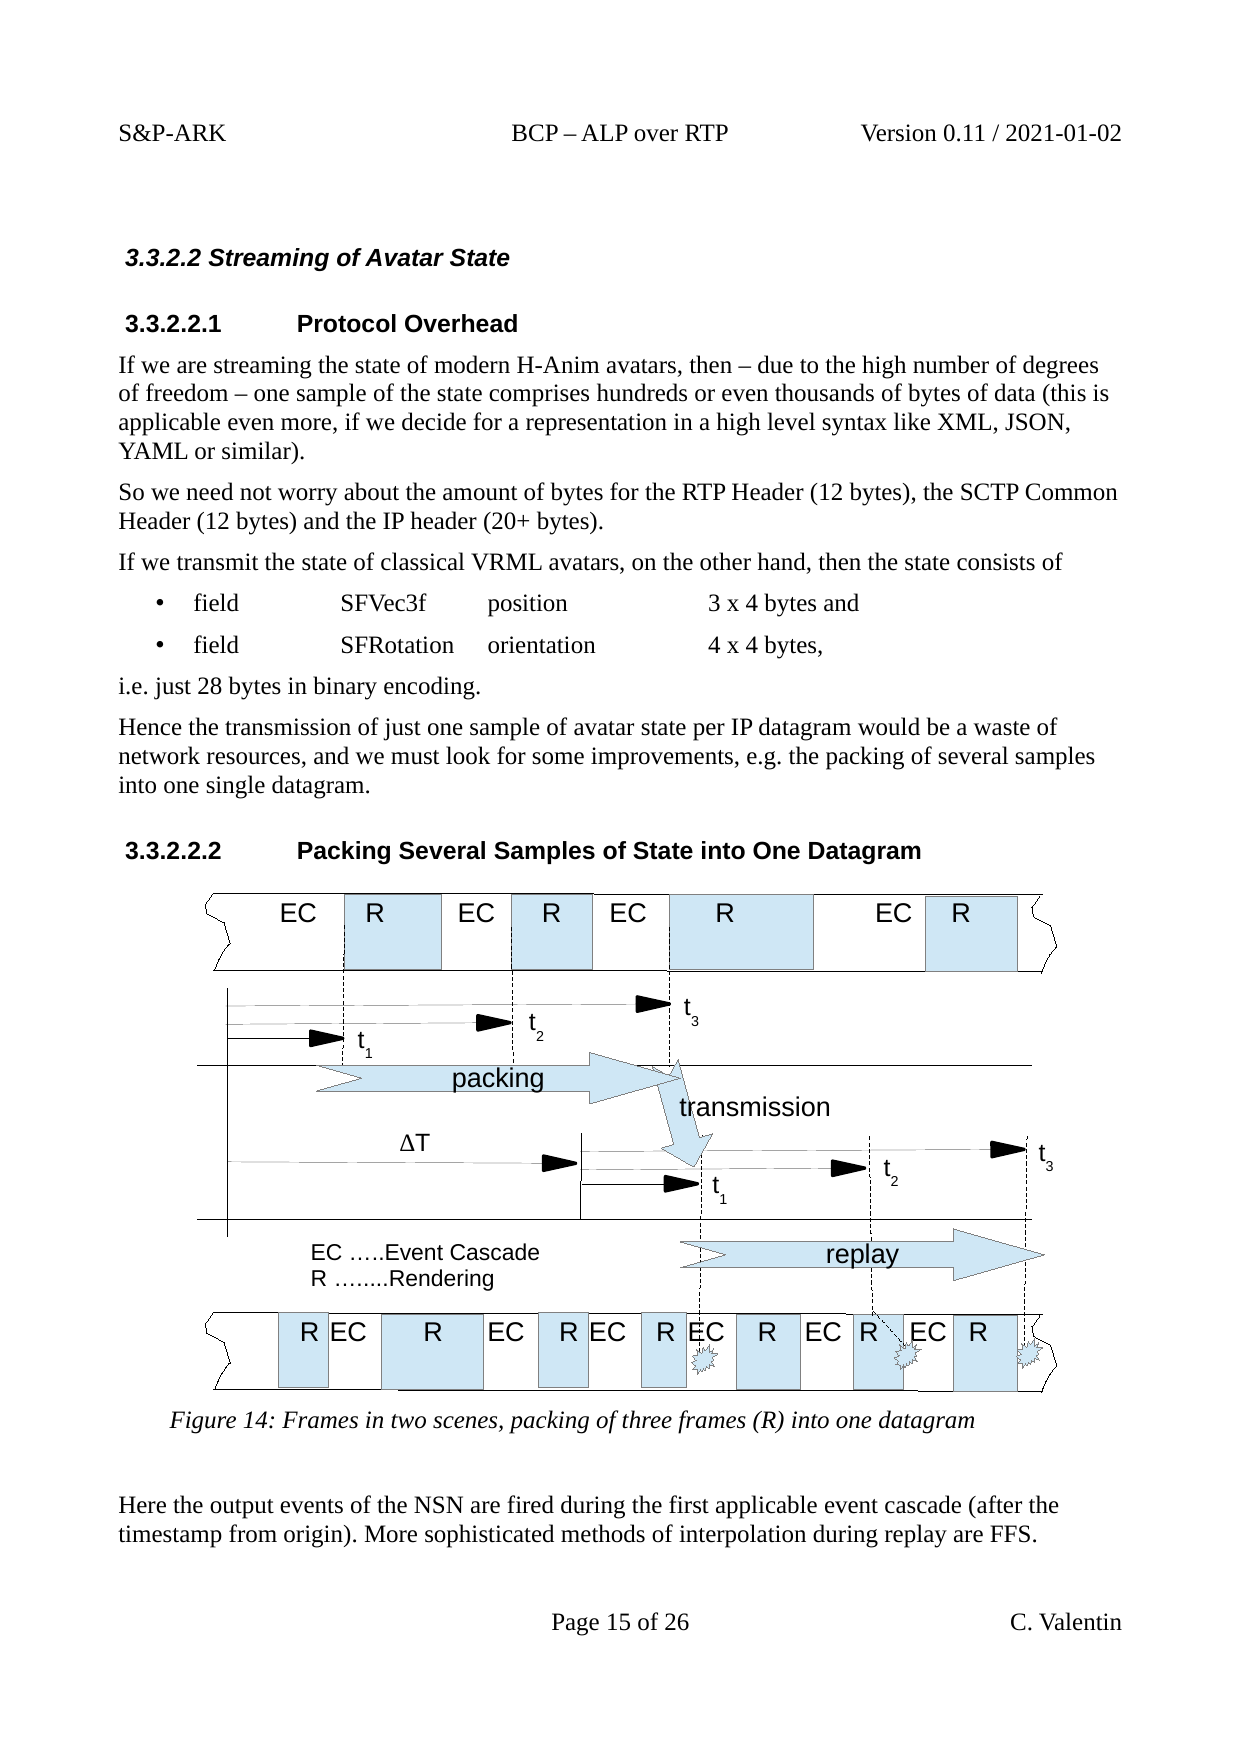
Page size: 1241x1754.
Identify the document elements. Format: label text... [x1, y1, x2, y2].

text If we are streaming the state of modern H-Anim avatars, then – due to the high number of degrees of freedom – one sample of the state comprises hundreds or even thousands of bytes of data (this is applicable even more, if we decide for a representation in a high level syntax like XML, JSON, YAML or similar). [118, 350, 1122, 465]
text Figure 14: Frames in two scenes, packing of three frames (R) into one datagram [169, 890, 1060, 1434]
list field SFRotation orientation 4 x 4 bytes, [156, 630, 1122, 658]
text i.e. just 28 bytes in binary encoding. [118, 671, 1122, 700]
list field SFVec3f position 3 x 4 bytes and [156, 588, 1122, 617]
text Here the output events of the NSN are fired during the first applicable event cascade (after the timestamp from origin). More sophisticated methods of interpolation during replay are FFS. [118, 1491, 1122, 1548]
subtitle Packing Several Samples of State into One Datagram [118, 836, 1122, 864]
subtitle Protocol Overhead [118, 309, 1122, 337]
text So we need not worry about the amount of bytes for the RTP Header (12 bytes), the SCTP Common Header (12 bytes) and the IP header (20+ bytes). [118, 477, 1122, 535]
text If we transmit the state of classical VRML avatars, on the other hand, then the state consists of [118, 547, 1122, 576]
subtitle Streaming of Avatar State [118, 243, 1122, 271]
text Hence the transmission of just one sample of avatar state per IP datagram would be a waste of network resources, and we must look for some improvements, e.g. the packing of several samples into one single datagram. [118, 712, 1122, 798]
